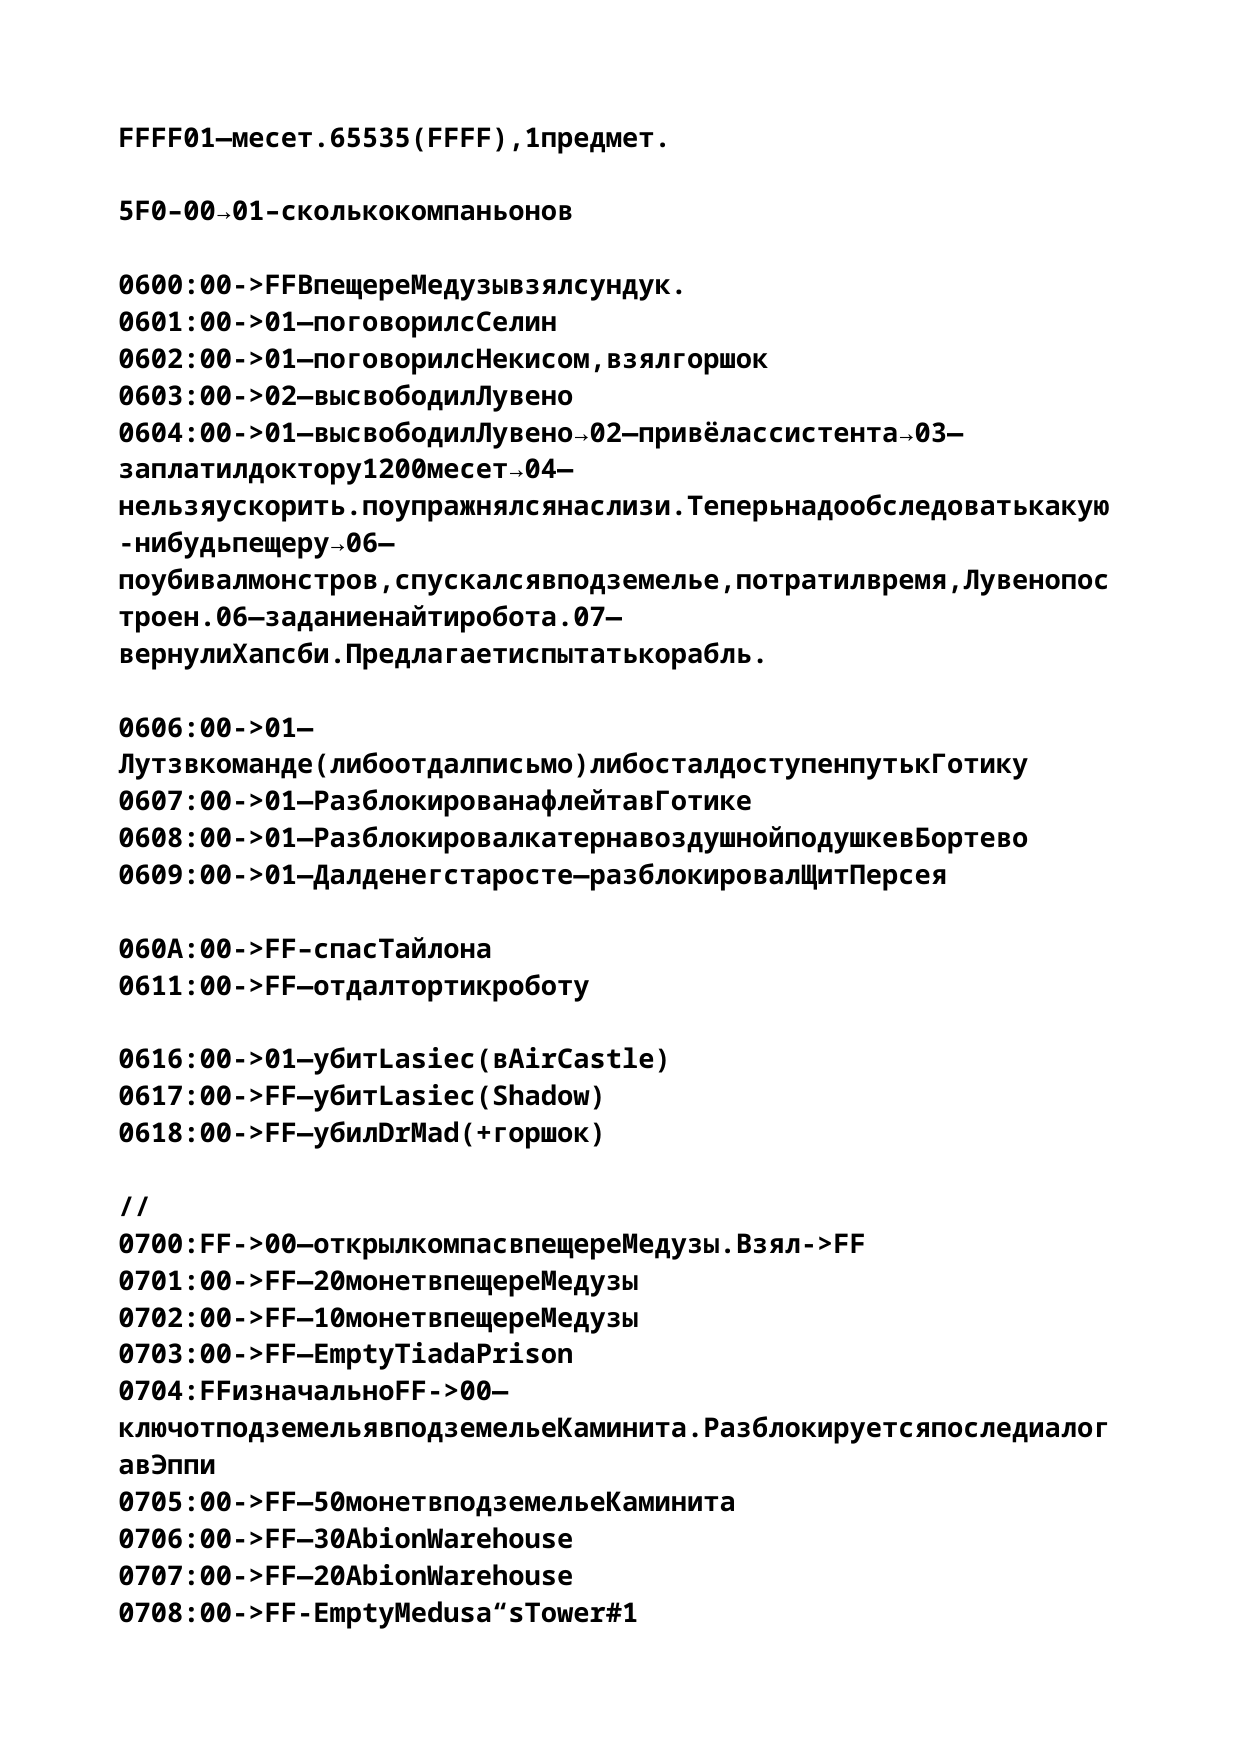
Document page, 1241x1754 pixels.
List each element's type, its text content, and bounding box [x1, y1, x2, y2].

text 5F0–00→01–сколькокомпаньонов [118, 192, 1122, 229]
text 0600:00->FFВпещереМедузывзялсундук. [118, 266, 1122, 302]
text 0618:00->FF—убилDrMad(+горшок) [118, 1114, 1122, 1151]
text 0601:00->01—поговорилсСелин [118, 302, 1122, 339]
text 0707:00->FF—20AbionWarehouse [118, 1556, 1122, 1593]
text 0701:00->FF—20монетвпещереМедузы [118, 1261, 1122, 1298]
text 0606:00->01—Лутзвкоманде(либоотдалписьмо)либосталдоступенпутькГотику [118, 708, 1122, 782]
text 060A:00->FF–спасТайлона [118, 929, 1122, 966]
text 0617:00->FF—убитLasiec(Shadow) [118, 1077, 1122, 1114]
text 0700:FF->00—открылкомпасвпещереМедузы.Взял->FF [118, 1224, 1122, 1261]
text 0604:00->01—высвободилЛувено→02—привёлассистента→03—заплатилдоктору1200месет→04—нельзяускорить.поупражнялсянаслизи.Теперьнадообследоватькакую-нибудьпещеру→06—поубивалмонстров,спускалсявподземелье,потратилвремя,Лувенопостроен.06—заданиенайтиробота.07—вернулиХапсби.Предлагаетиспытатькорабль. [118, 413, 1122, 671]
text 0703:00->FF—EmptyTiadaPrison [118, 1335, 1122, 1372]
text 0616:00->01—убитLasiec(вAirCastle) [118, 1040, 1122, 1077]
text // [118, 1187, 1122, 1224]
text 0602:00->01—поговорилсНекисом,взялгоршок [118, 339, 1122, 376]
text 0609:00->01—Далденегстаросте—разблокировалЩитПерсея [118, 856, 1122, 892]
text 0705:00->FF—50монетвподземельеКаминита [118, 1482, 1122, 1519]
text 0706:00->FF—30AbionWarehouse [118, 1519, 1122, 1556]
text 0608:00->01—РазблокировалкатернавоздушнойподушкевБортево [118, 819, 1122, 856]
text 0708:00->FF-EmptyMedusa“sTower#1 [118, 1593, 1122, 1630]
text 0702:00->FF—10монетвпещереМедузы [118, 1298, 1122, 1335]
text FFFF01—месет.65535(FFFF),1предмет. [118, 118, 1122, 155]
text 0704:FFизначальноFF->00—ключотподземельявподземельеКаминита.РазблокируетсяпоследиалогавЭппи [118, 1372, 1122, 1482]
text 0607:00->01—РазблокированафлейтавГотике [118, 782, 1122, 819]
text 0603:00->02—высвободилЛувено [118, 376, 1122, 413]
text 0611:00->FF—отдалтортикроботу [118, 966, 1122, 1003]
